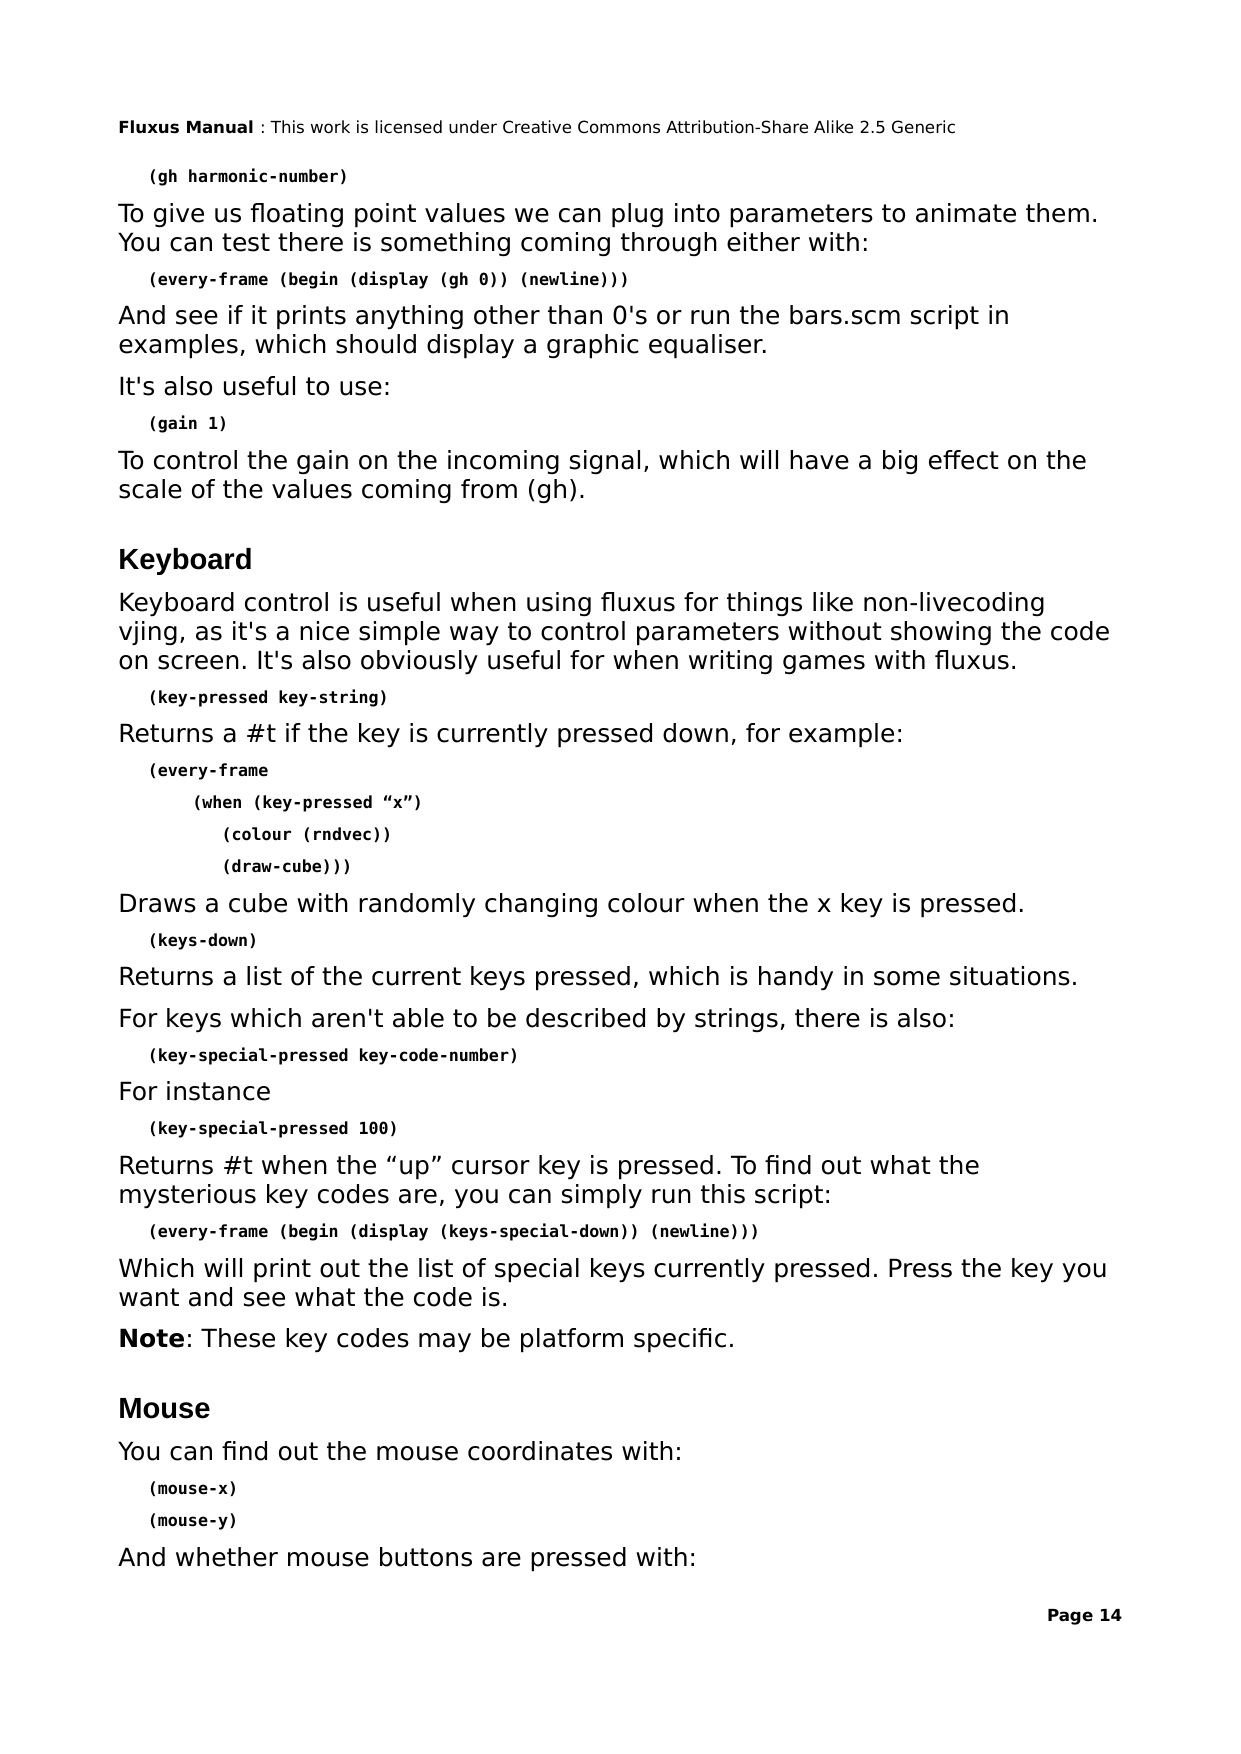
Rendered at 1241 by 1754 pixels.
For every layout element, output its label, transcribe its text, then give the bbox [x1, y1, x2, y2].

text (every-frame (begin (display (gh 0)) (newline))) [148, 270, 1122, 289]
text You can find out the mouse coordinates with: [118, 1437, 1122, 1467]
text To control the gain on the incoming signal, which will have a big effect on the scale of the values coming from (gh). [118, 446, 1122, 504]
subtitle Keyboard [118, 542, 1122, 575]
text Returns a #t if the key is currently pressed down, for example: [118, 720, 1122, 749]
text (when (key-pressed “x”) [118, 793, 1122, 813]
text (mouse-y) [148, 1511, 1122, 1530]
text For instance [118, 1078, 1122, 1107]
text Note: These key codes may be platform specific. [118, 1325, 1122, 1354]
text Returns a list of the current keys pressed, which is handy in some situations. [118, 962, 1122, 992]
text (key-special-pressed 100) [148, 1119, 1122, 1139]
text (every-frame (begin (display (keys-special-down)) (newline))) [148, 1222, 1122, 1241]
text And see if it prints anything other than 0's or run the bars.scm script in examples, which should display a graphic equaliser. [118, 302, 1122, 360]
text Returns #t when the “up” cursor key is pressed. To find out what the mysterious key codes are, you can simply run this script: [118, 1151, 1122, 1209]
text For keys which aren't able to be described by strings, there is also: [118, 1004, 1122, 1033]
text Which will print out the list of special keys currently pressed. Press the key you want and see what the code is. [118, 1254, 1122, 1312]
text (draw-cube))) [148, 857, 1122, 876]
text Draws a cube with randomly changing colour when the x key is pressed. [118, 889, 1122, 918]
text (colour (rndvec)) [148, 825, 1122, 844]
text To give us floating point values we can plug into parameters to animate them. You can test there is something coming through either with: [118, 199, 1122, 257]
text (every-frame [148, 761, 1122, 781]
text Keyboard control is useful when using fluxus for things like non-livecoding vjing, as it's a nice simple way to control parameters without showing the code on screen. It's also obviously useful for when writing games with fluxus. [118, 588, 1122, 675]
text (keys-down) [148, 931, 1122, 950]
subtitle Mouse [118, 1391, 1122, 1425]
text (key-pressed key-string) [148, 688, 1122, 707]
text (gain 1) [148, 414, 1122, 433]
text (key-special-pressed key-code-number) [148, 1046, 1122, 1065]
text It's also useful to use: [118, 372, 1122, 402]
text (mouse-x) [148, 1479, 1122, 1498]
text (gh harmonic-number) [148, 167, 1122, 186]
text And whether mouse buttons are pressed with: [118, 1543, 1122, 1572]
